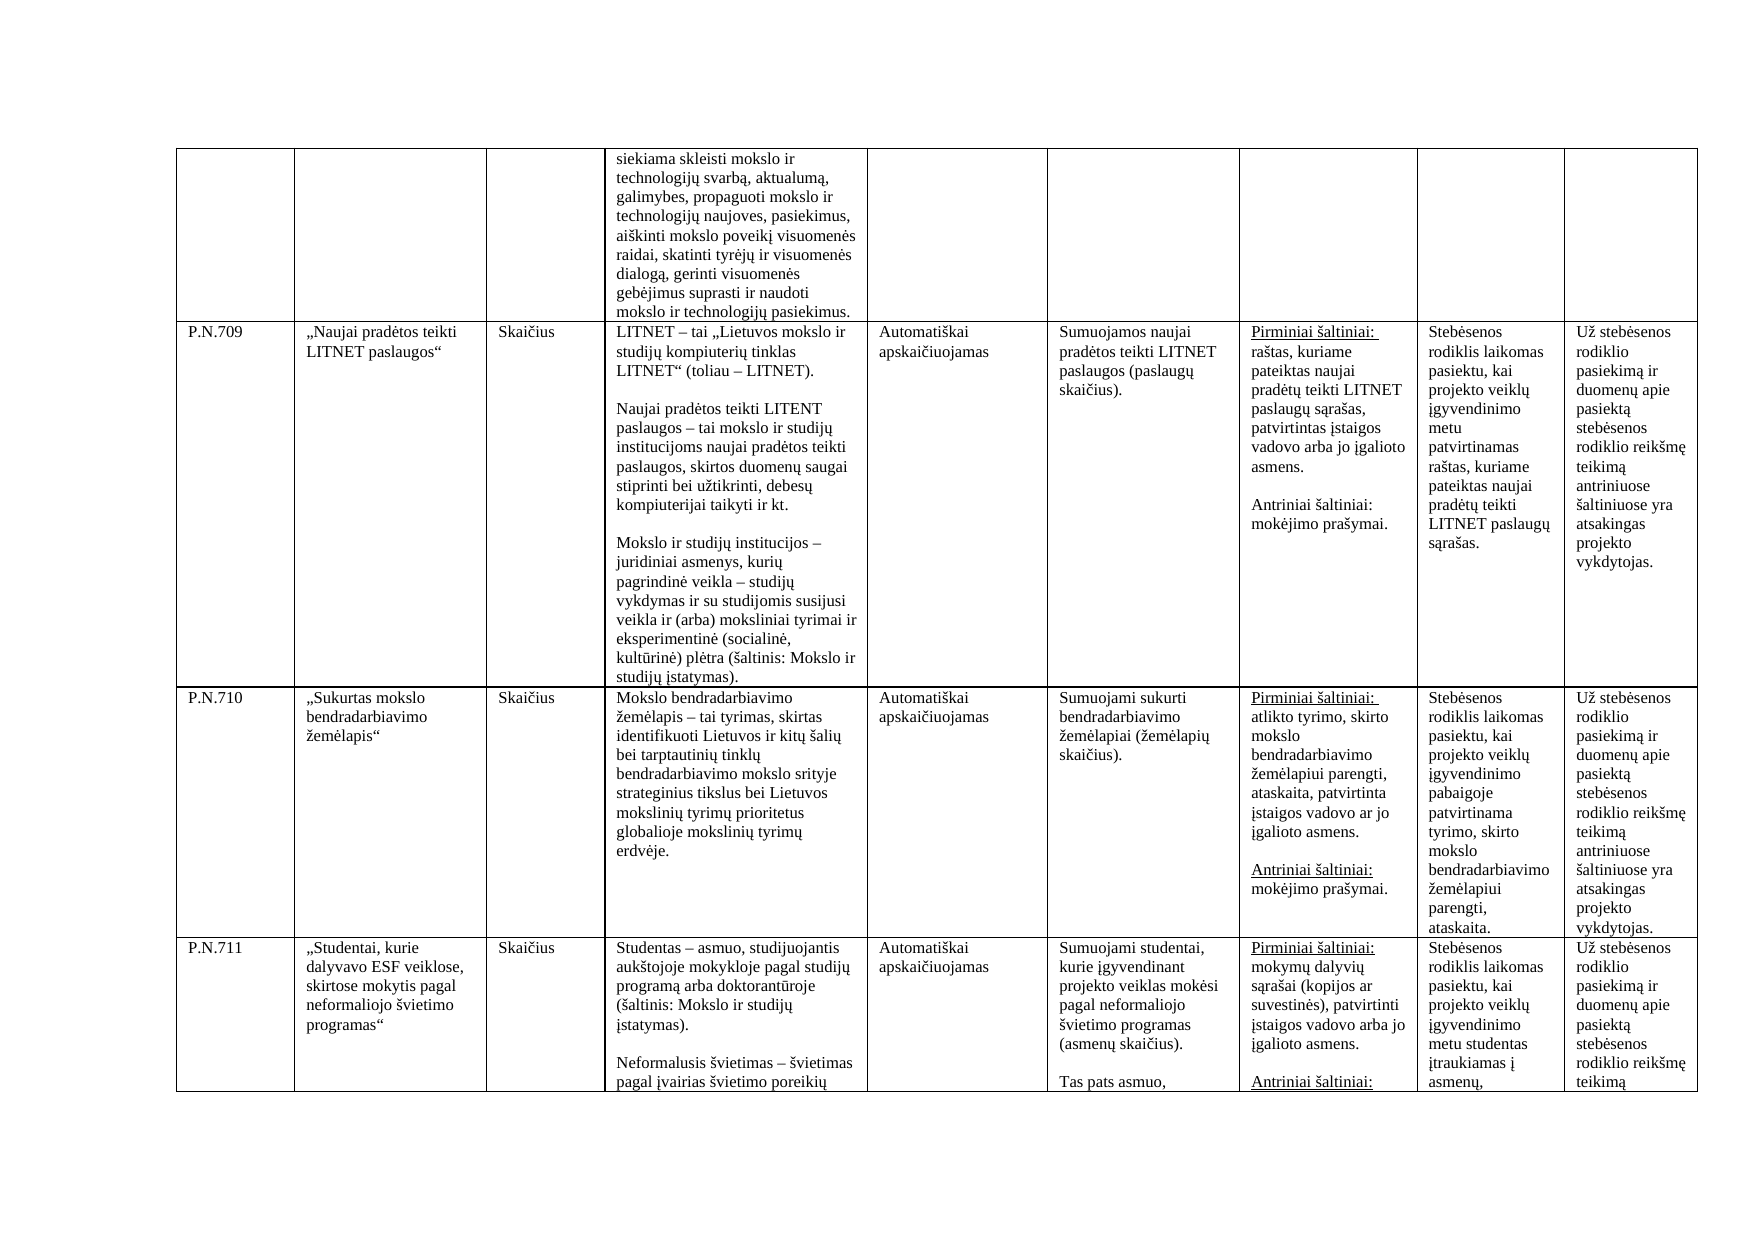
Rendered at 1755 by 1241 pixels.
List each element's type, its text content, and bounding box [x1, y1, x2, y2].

table_cell [1418, 149, 1564, 321]
table_cell Skaičius [487, 322, 604, 686]
table_cell LITNET – tai „Lietuvos mokslo ir studijų kompiuterių tinklas LITNET“ (toliau – LITNET). Naujai pradėtos teikti LITENT paslaugos – tai mokslo ir studijų institucijoms naujai pradėtos teikti paslaugos, skirtos duomenų saugai stiprinti bei užtikrinti, debesų kompiuterijai taikyti ir kt. Mokslo ir studijų institucijos – juridiniai asmenys, kurių pagrindinė veikla – studijų vykdymas ir su studijomis susijusi veikla ir (arba) moksliniai tyrimai ir eksperimentinė (socialinė, kultūrinė) plėtra (šaltinis: Mokslo ir studijų įstatymas). [606, 322, 867, 686]
table_cell [868, 149, 1047, 321]
table_cell [487, 149, 604, 321]
table_cell Automatiškai apskaičiuojamas [868, 938, 1047, 1091]
table_cell P.N.710 [177, 688, 294, 937]
table_cell Skaičius [487, 938, 604, 1091]
table_cell Studentas – asmuo, studijuojantis aukštojoje mokykloje pagal studijų programą arba doktorantūroje (šaltinis: Mokslo ir studijų įstatymas). Neformalusis švietimas – švietimas pagal įvairias švietimo poreikių [606, 938, 867, 1091]
table_cell Stebėsenos rodiklis laikomas pasiektu, kai projekto veiklų įgyvendinimo metu studentas įtraukiamas į asmenų, [1418, 938, 1564, 1091]
table_cell Mokslo bendradarbiavimo žemėlapis – tai tyrimas, skirtas identifikuoti Lietuvos ir kitų šalių bei tarptautinių tinklų bendradarbiavimo mokslo srityje strateginius tikslus bei Lietuvos mokslinių tyrimų prioritetus globalioje mokslinių tyrimų erdvėje. [606, 688, 867, 937]
table_cell Stebėsenos rodiklis laikomas pasiektu, kai projekto veiklų įgyvendinimo pabaigoje patvirtinama tyrimo, skirto mokslo bendradarbiavimo žemėlapiui parengti, ataskaita. [1418, 688, 1564, 937]
table_cell Už stebėsenos rodiklio pasiekimą ir duomenų apie pasiektą stebėsenos rodiklio reikšmę teikimą antriniuose šaltiniuose yra atsakingas projekto vykdytojas. [1565, 322, 1697, 686]
table_cell Už stebėsenos rodiklio pasiekimą ir duomenų apie pasiektą stebėsenos rodiklio reikšmę teikimą [1565, 938, 1697, 1091]
table_cell „Studentai, kurie dalyvavo ESF veiklose, skirtose mokytis pagal neformaliojo švietimo programas“ [295, 938, 486, 1091]
table_cell „Naujai pradėtos teikti LITNET paslaugos“ [295, 322, 486, 686]
table_cell Automatiškai apskaičiuojamas [868, 688, 1047, 937]
table_cell Sumuojami studentai, kurie įgyvendinant projekto veiklas mokėsi pagal neformaliojo švietimo programas (asmenų skaičius). Tas pats asmuo, [1048, 938, 1239, 1091]
table_cell [1048, 149, 1239, 321]
table_cell P.N.711 [177, 938, 294, 1091]
table_cell Automatiškai apskaičiuojamas [868, 322, 1047, 686]
table_cell Stebėsenos rodiklis laikomas pasiektu, kai projekto veiklų įgyvendinimo metu patvirtinamas raštas, kuriame pateiktas naujai pradėtų teikti LITNET paslaugų sąrašas. [1418, 322, 1564, 686]
table_cell Skaičius [487, 688, 604, 937]
table_cell „Sukurtas mokslo bendradarbiavimo žemėlapis“ [295, 688, 486, 937]
table_cell [295, 149, 486, 321]
table_cell Sumuojamos naujai pradėtos teikti LITNET paslaugos (paslaugų skaičius). [1048, 322, 1239, 686]
table_cell Sumuojami sukurti bendradarbiavimo žemėlapiai (žemėlapių skaičius). [1048, 688, 1239, 937]
table_cell [177, 149, 294, 321]
table_cell Pirminiai šaltiniai: mokymų dalyvių sąrašai (kopijos ar suvestinės), patvirtinti įstaigos vadovo arba jo įgalioto asmens. Antriniai šaltiniai: [1240, 938, 1417, 1091]
table_cell P.N.709 [177, 322, 294, 686]
table_cell Pirminiai šaltiniai: raštas, kuriame pateiktas naujai pradėtų teikti LITNET paslaugų sąrašas, patvirtintas įstaigos vadovo arba jo įgalioto asmens. Antriniai šaltiniai: mokėjimo prašymai. [1240, 322, 1417, 686]
table_cell [1240, 149, 1417, 321]
table_cell [1565, 149, 1697, 321]
table_cell siekiama skleisti mokslo ir technologijų svarbą, aktualumą, galimybes, propaguoti mokslo ir technologijų naujoves, pasiekimus, aiškinti mokslo poveikį visuomenės raidai, skatinti tyrėjų ir visuomenės dialogą, gerinti visuomenės gebėjimus suprasti ir naudoti mokslo ir technologijų pasiekimus. [606, 149, 867, 321]
table_cell Pirminiai šaltiniai: atlikto tyrimo, skirto mokslo bendradarbiavimo žemėlapiui parengti, ataskaita, patvirtinta įstaigos vadovo ar jo įgalioto asmens. Antriniai šaltiniai: mokėjimo prašymai. [1240, 688, 1417, 937]
table_cell Už stebėsenos rodiklio pasiekimą ir duomenų apie pasiektą stebėsenos rodiklio reikšmę teikimą antriniuose šaltiniuose yra atsakingas projekto vykdytojas. [1565, 688, 1697, 937]
